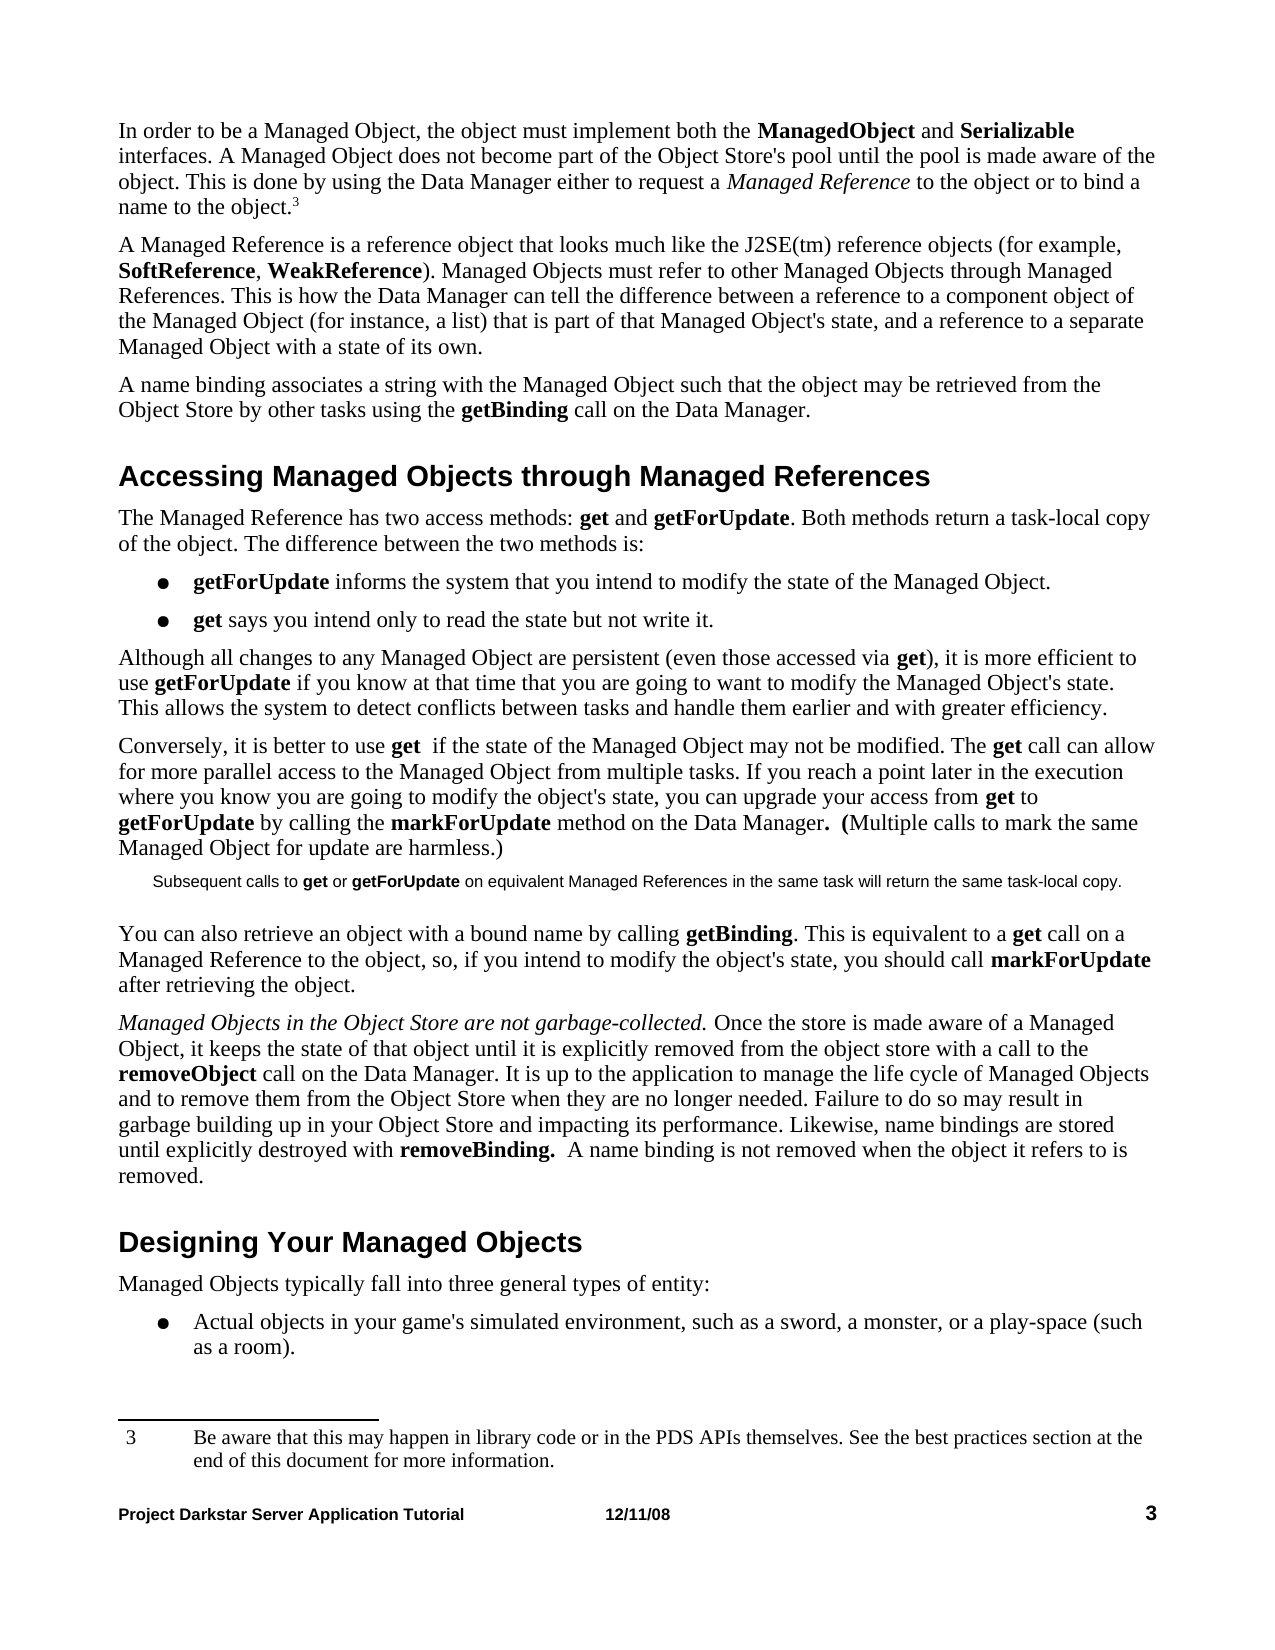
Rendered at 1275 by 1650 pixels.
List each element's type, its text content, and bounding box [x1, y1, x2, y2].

text A name binding associates a string with the Managed Object such that the object may be retrieved from the Object Store by other tasks using the getBinding call on the Data Manager. [118, 372, 1157, 423]
subtitle Accessing Managed Objects through Managed References [118, 460, 1157, 493]
list Be aware that this may happen in library code or in the PDS APIs themselves. See the best practices section at the end of this document for more information. [126, 1426, 1157, 1472]
text Conversely, it is better to use get if the state of the Managed Object may not be modified. The get call can allow for more parallel access to the Managed Object from multiple tasks. If you reach a point later in the execution where you know you are going to modify the object's state, you can upgrade your access from get to getForUpdate by calling the markForUpdate method on the Data Manager. (Multiple calls to mark the same Managed Object for update are harmless.) [118, 733, 1157, 860]
subtitle Designing Your Managed Objects [118, 1226, 1157, 1258]
text Managed Objects typically fall into three general types of entity: [118, 1271, 1157, 1296]
list get says you intend only to read the state but not write it. [156, 607, 1157, 632]
text Although all changes to any Managed Object are persistent (even those accessed via get), it is more efficient to use getForUpdate if you know at that time that you are going to want to modify the Managed Object's state. This allows the system to detect conflicts between tasks and handle them earlier and with greater efficiency. [118, 644, 1157, 721]
text A Managed Reference is a reference object that looks much like the J2SE(tm) reference objects (for example, SoftReference, WeakReference). Managed Objects must refer to other Managed Objects through Managed References. This is how the Data Manager can tell the difference between a reference to a component object of the Managed Object (for instance, a list) that is part of that Managed Object's state, and a reference to a separate Managed Object with a state of its own. [118, 232, 1157, 359]
list Actual objects in your game's simulated environment, such as a sword, a monster, or a play-space (such as a room). [156, 1309, 1157, 1359]
text In order to be a Managed Object, the object must implement both the ManagedObject and Serializable interfaces. A Managed Object does not become part of the Object Store's pool until the pool is made aware of the object. This is done by using the Data Manager either to request a Managed Reference to the object or to bind a name to the object. [118, 118, 1157, 220]
list getForUpdate informs the system that you intend to modify the state of the Managed Object. [156, 569, 1157, 594]
text Managed Objects in the Object Store are not garbage-collected. Once the store is made aware of a Managed Object, it keeps the state of that object until it is explicitly removed from the object store with a call to the removeObject call on the Data Manager. It is up to the application to manage the life cycle of Managed Objects and to remove them from the Object Store when they are no longer needed. Failure to do so may result in garbage building up in your Object Store and impacting its performance. Likewise, name bindings are stored until explicitly destroyed with removeBinding. A name binding is not removed when the object it refers to is removed. [118, 1010, 1157, 1188]
text The Managed Reference has two access methods: get and getForUpdate. Both methods return a task-local copy of the object. The difference between the two methods is: [118, 505, 1157, 556]
text You can also retrieve an object with a bound name by calling getBinding. This is equivalent to a get call on a Managed Reference to the object, so, if you intend to modify the object's state, you should call markForUpdate after retrieving the object. [118, 921, 1157, 998]
